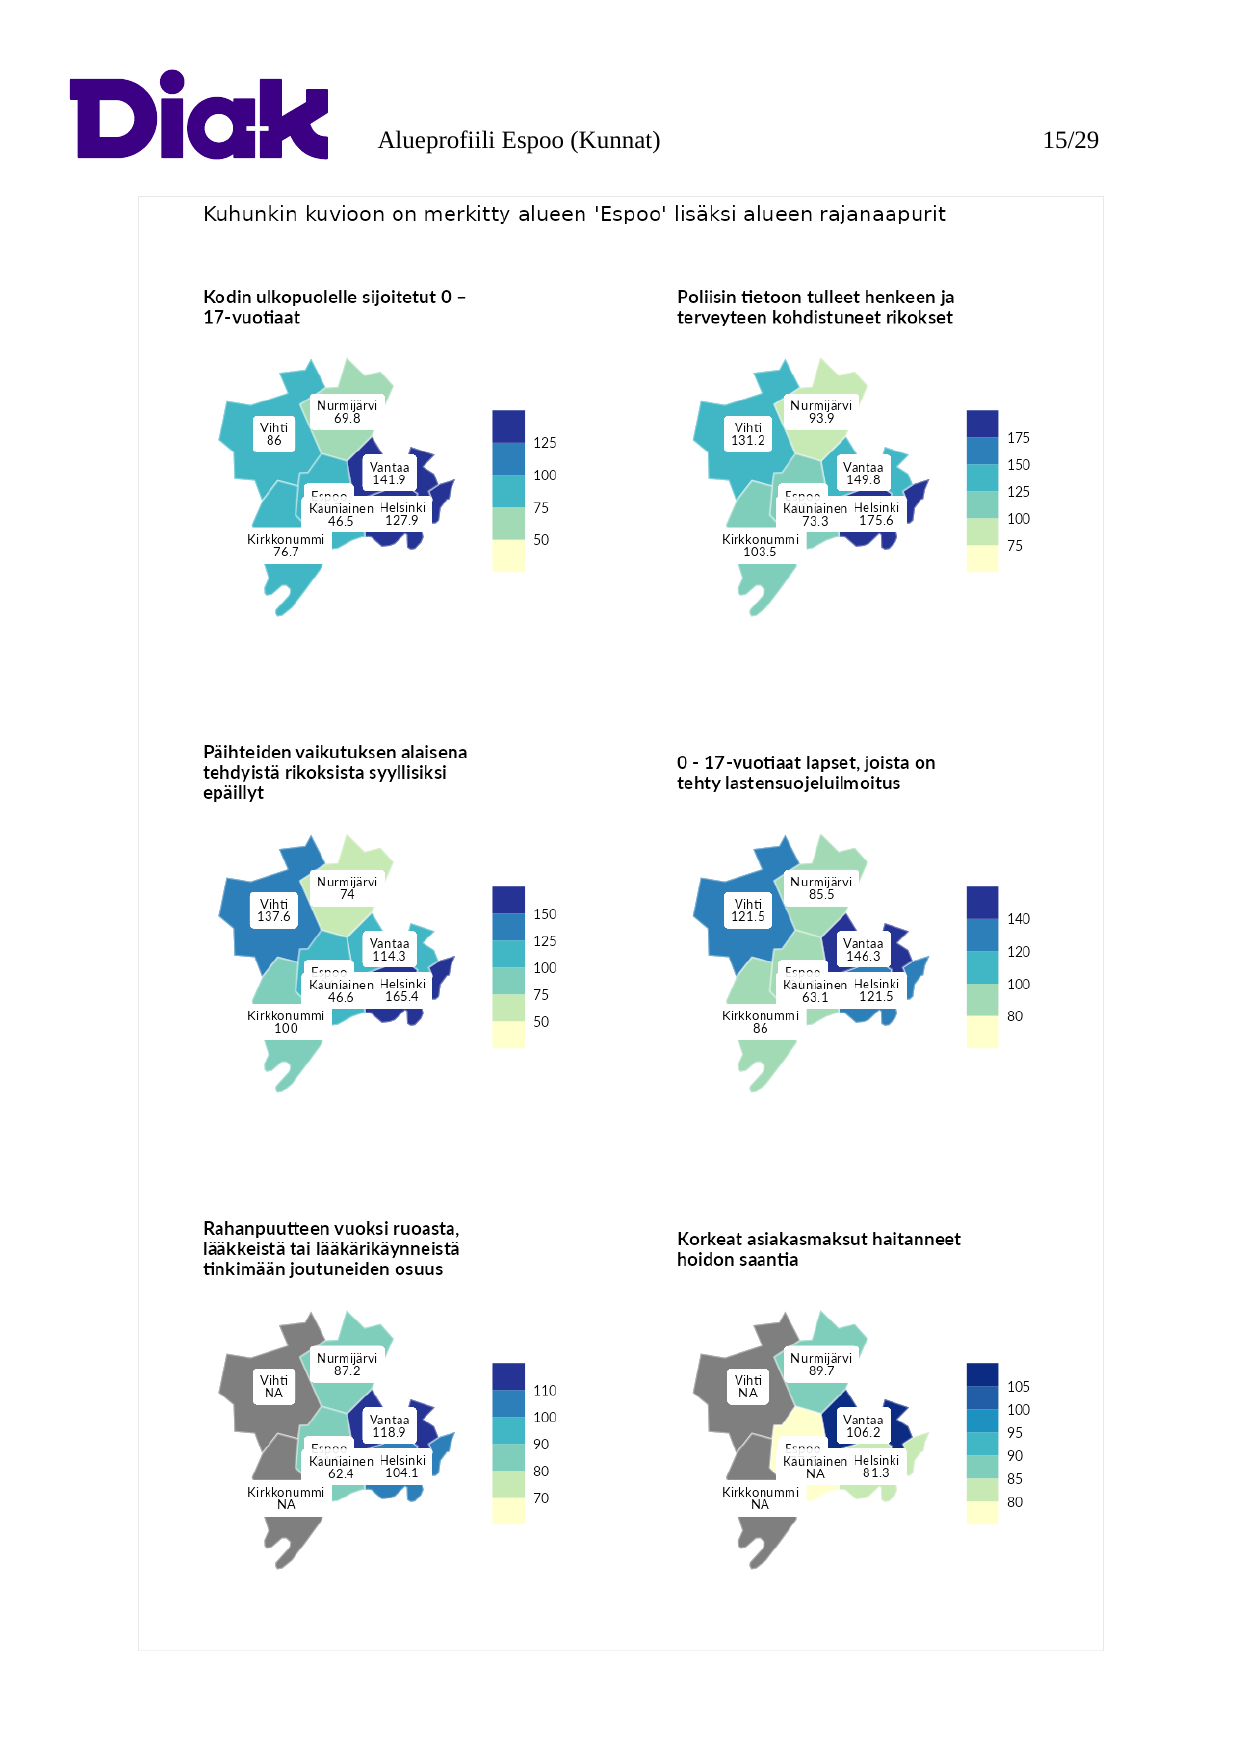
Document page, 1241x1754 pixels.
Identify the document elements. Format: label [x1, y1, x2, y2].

picture [61, 196, 1179, 1651]
